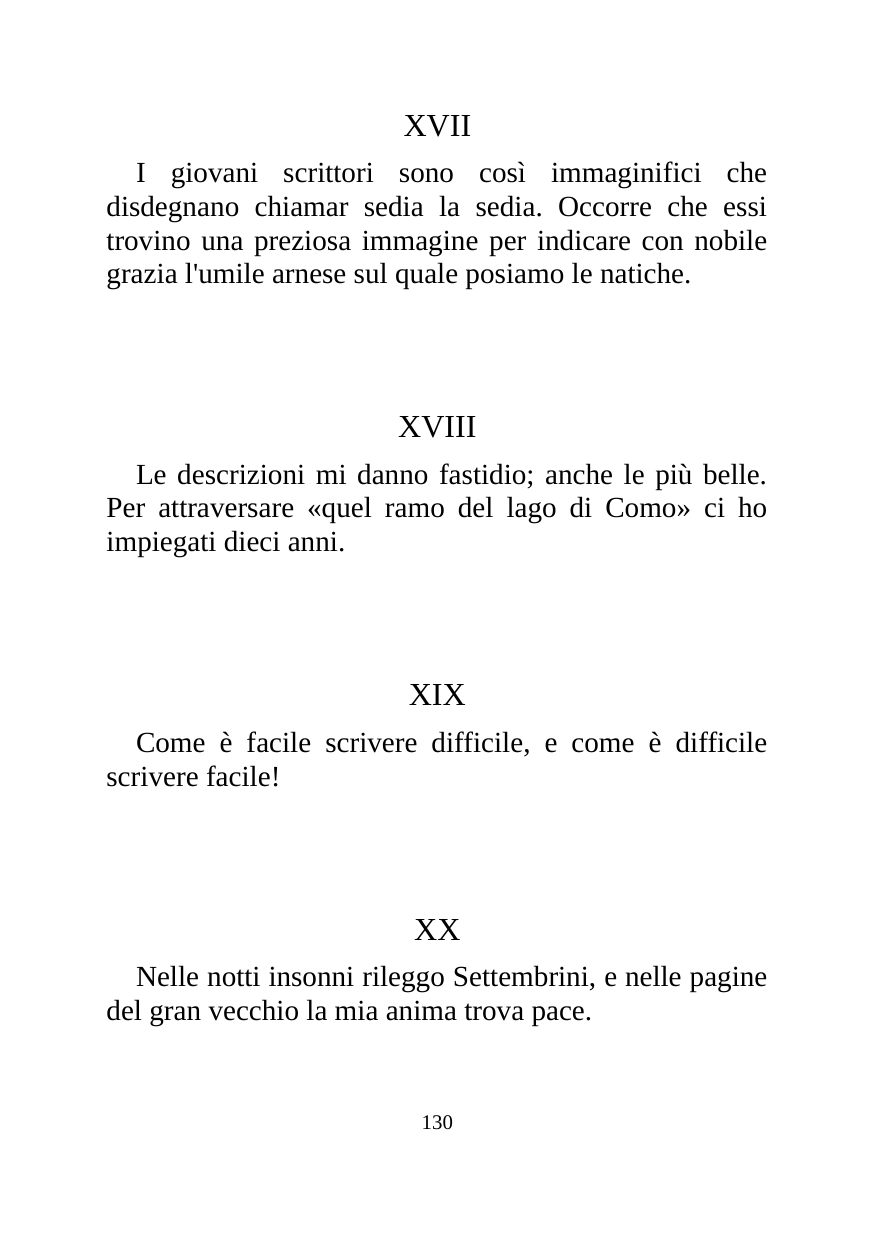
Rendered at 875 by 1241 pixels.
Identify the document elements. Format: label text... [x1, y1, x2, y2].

subtitle XVIII [106, 408, 768, 445]
subtitle XIX [106, 676, 768, 713]
text Le descrizioni mi danno fastidio; anche le più belle. Per attraversare «quel ramo del lago di Como» ci ho impiegati dieci anni. [106, 457, 768, 558]
subtitle XX [106, 910, 768, 947]
text Nelle notti insonni rileggo Settembrini, e nelle pagine del gran vecchio la mia anima trova pace. [106, 959, 768, 1027]
subtitle XVII [106, 106, 768, 143]
text I giovani scrittori sono così immaginifici che disdegnano chiamar sedia la sedia. Occorre che essi trovino una preziosa immagine per indicare con nobile grazia l'umile arnese sul quale posiamo le natiche. [106, 156, 768, 290]
text Come è facile scrivere difficile, e come è difficile scrivere facile! [106, 725, 768, 792]
